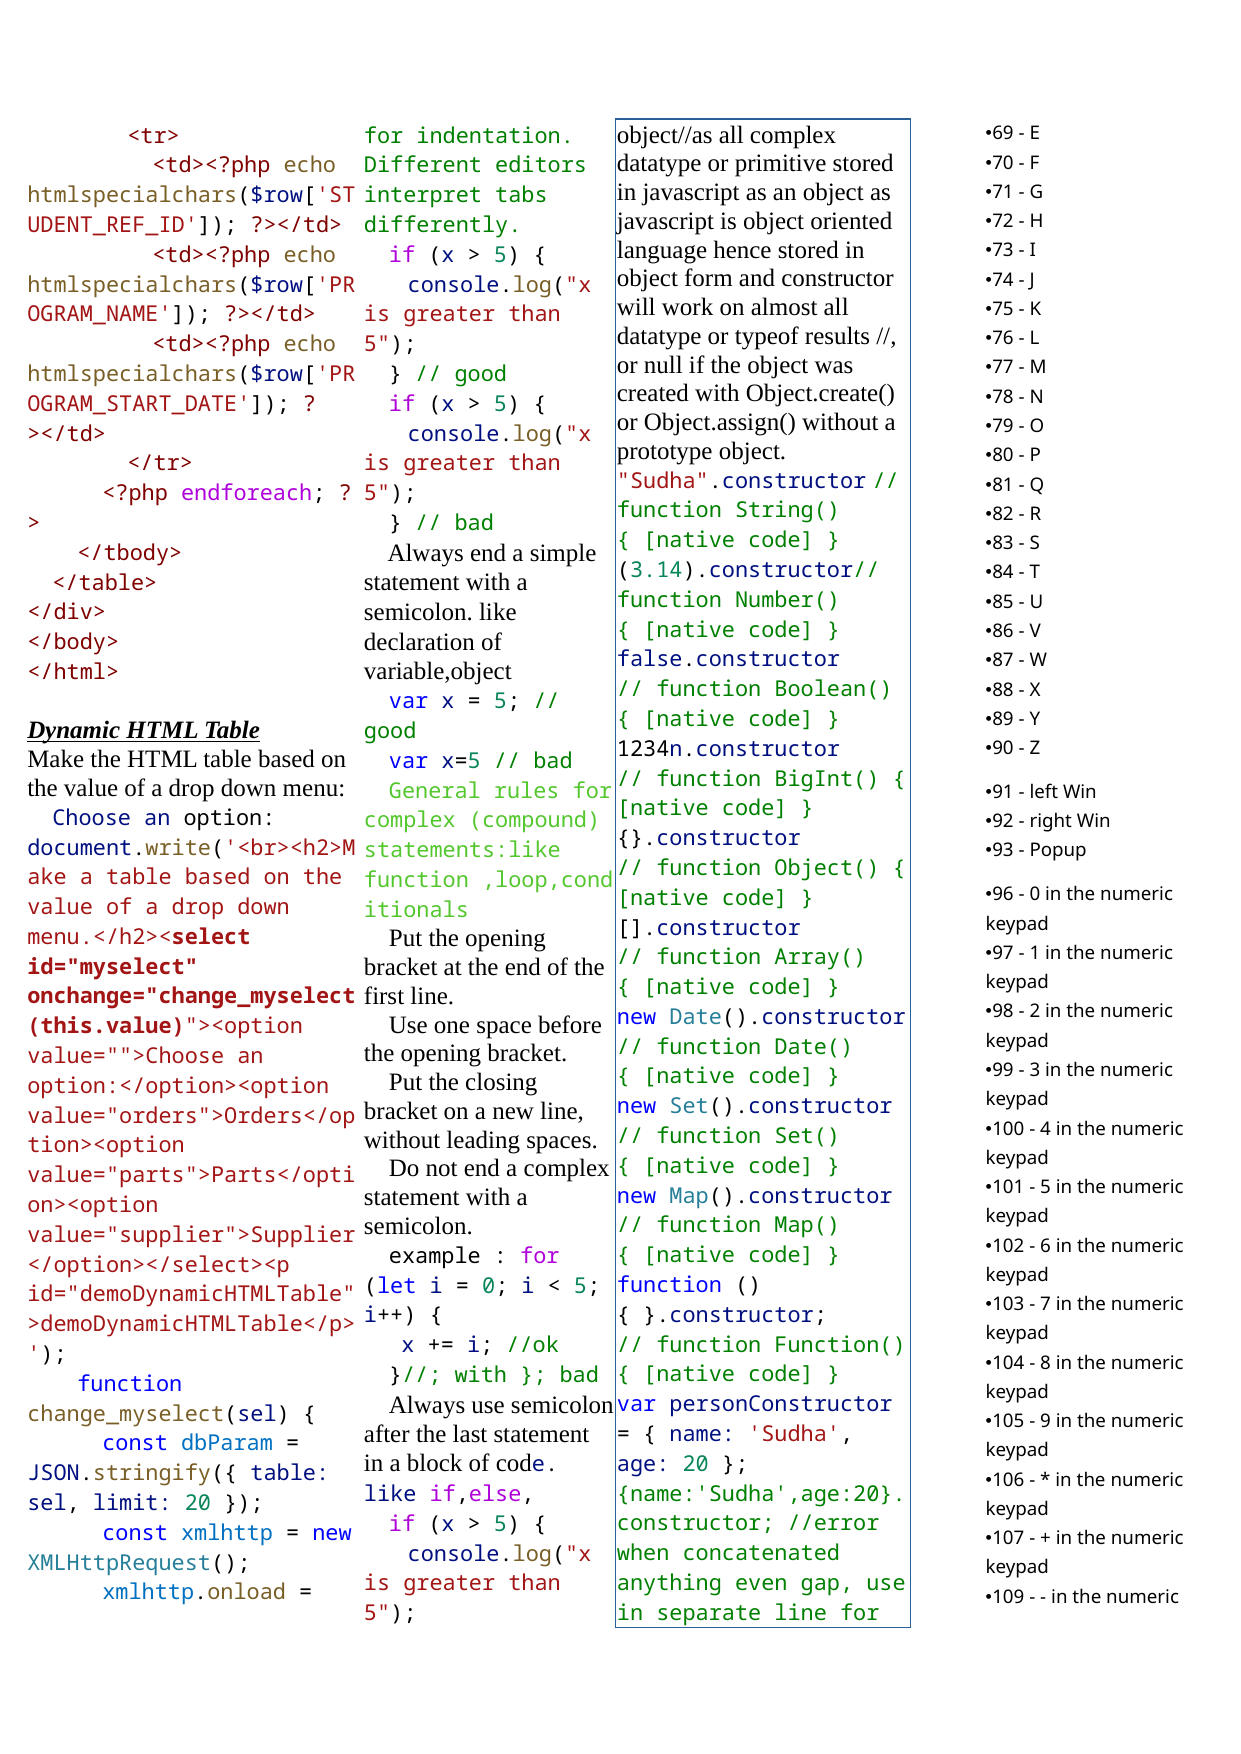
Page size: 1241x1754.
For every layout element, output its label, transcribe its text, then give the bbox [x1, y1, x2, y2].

table_header object//as all complex datatype or primitive stored in javascript as an object as javascript is object oriented language hence stored in object form and constructor will work on almost all datatype or typeof results //, or null if the object was created with Object.create() or Object.assign() without a prototype object. "Sudha".constructor // function String() { [native code] } (3.14).constructor// function Number() { [native code] } false.constructor // function Boolean() { [native code] } 1234n.constructor // function BigInt() { [native code] } {}.constructor // function Object() { [native code] } [].constructor // function Array() { [native code] } new Date().constructor // function Date() { [native code] } new Set().constructor // function Set() { [native code] } new Map().constructor // function Map() { [native code] } function () { }.constructor; // function Function() { [native code] } var personConstructor = { name: 'Sudha', age: 20 }; {name:'Sudha',age:20}.constructor; //error when concatenated anything even gap, use in separate line for [616, 120, 910, 1627]
